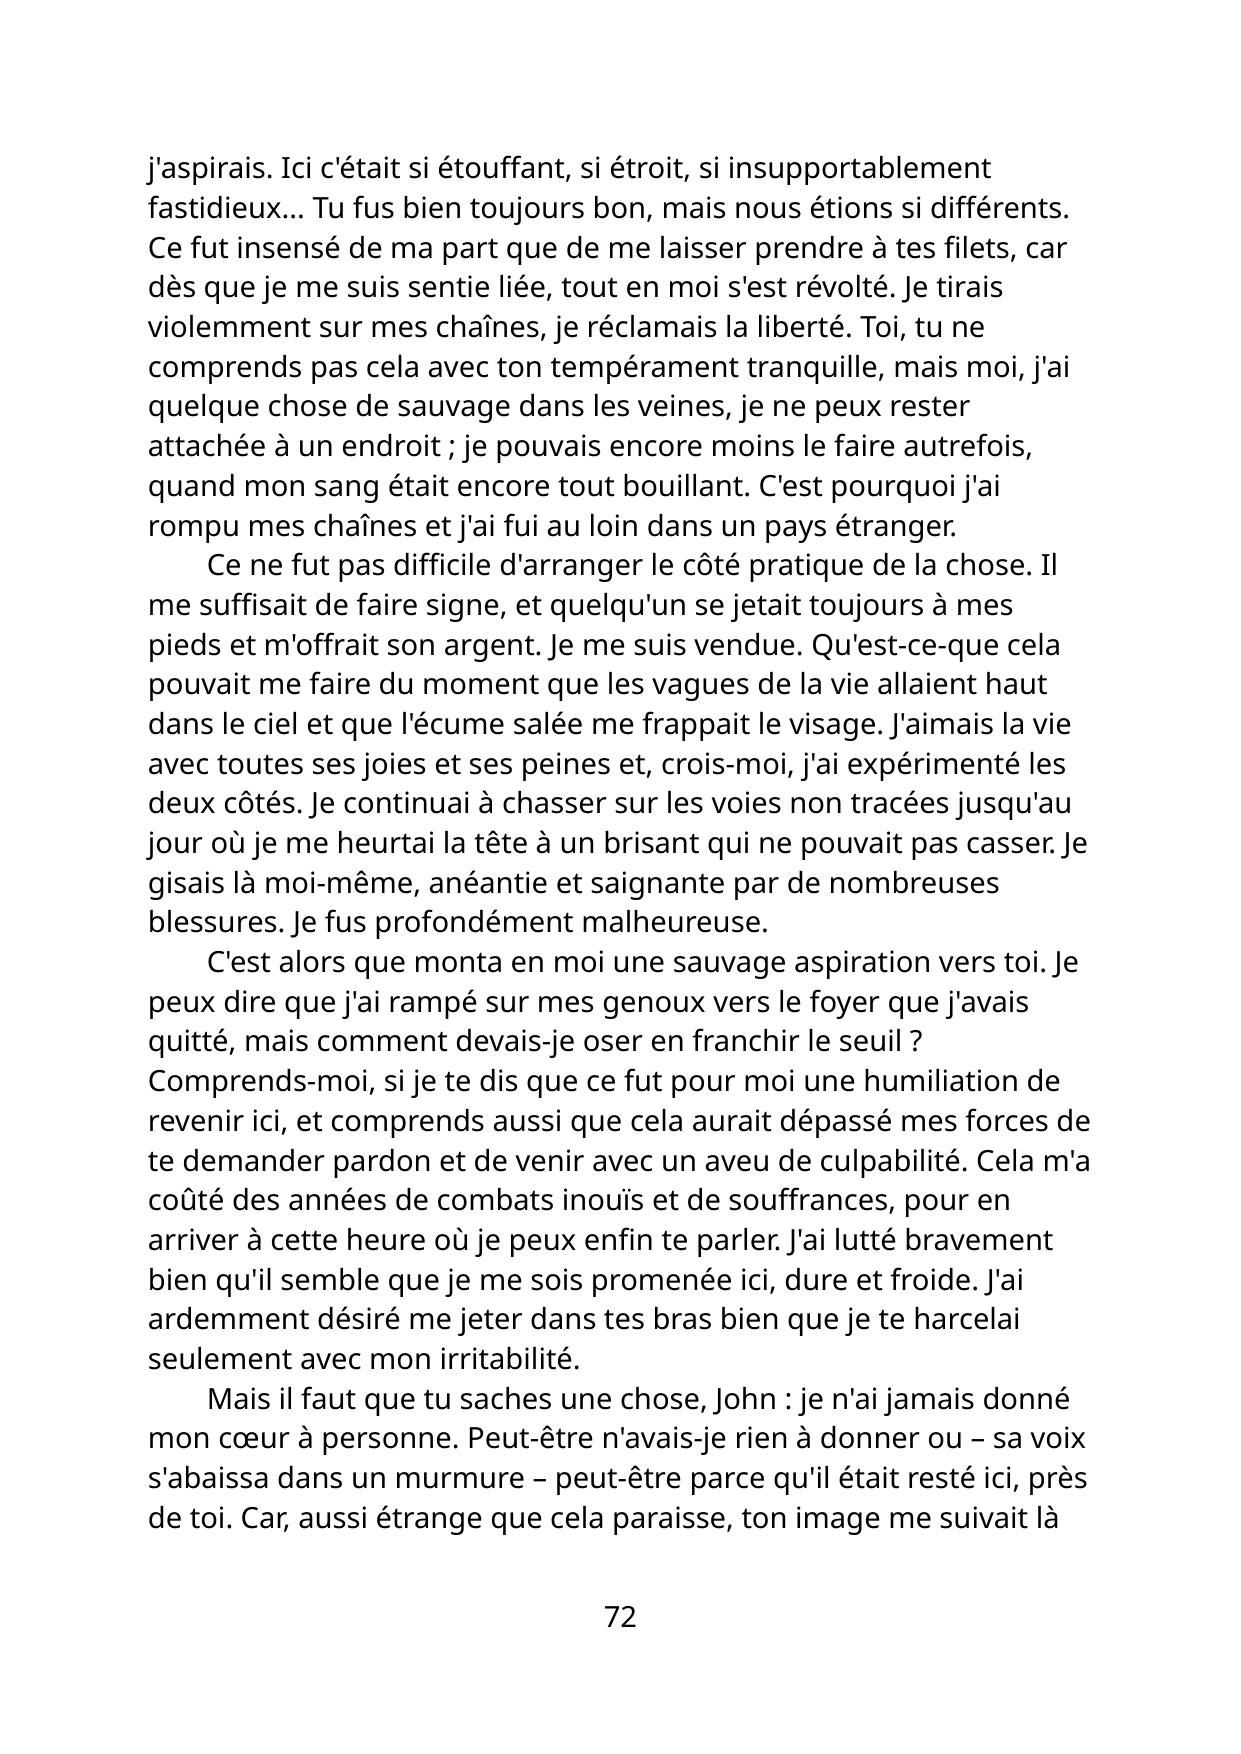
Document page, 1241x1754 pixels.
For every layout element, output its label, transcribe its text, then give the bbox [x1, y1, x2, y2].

text j'aspirais. Ici c'était si étouffant, si étroit, si insupportablement fastidieux... Tu fus bien toujours bon, mais nous étions si différents. Ce fut insensé de ma part que de me laisser prendre à tes filets, car dès que je me suis sentie liée, tout en moi s'est révolté. Je tirais violemment sur mes chaînes, je réclamais la liberté. Toi, tu ne comprends pas cela avec ton tempérament tranquille, mais moi, j'ai quelque chose de sauvage dans les veines, je ne peux rester attachée à un endroit ; je pouvais encore moins le faire autrefois, quand mon sang était encore tout bouillant. C'est pourquoi j'ai rompu mes chaînes et j'ai fui au loin dans un pays étranger. [148, 148, 1093, 544]
text Ce ne fut pas difficile d'arranger le côté pratique de la chose. Il me suffisait de faire signe, et quelqu'un se jetait toujours à mes pieds et m'offrait son argent. Je me suis vendue. Qu'est-ce-que cela pouvait me faire du moment que les vagues de la vie allaient haut dans le ciel et que l'écume salée me frappait le visage. J'aimais la vie avec toutes ses joies et ses peines et, crois-moi, j'ai expérimenté les deux côtés. Je continuai à chasser sur les voies non tracées jusqu'au jour où je me heurtai la tête à un brisant qui ne pouvait pas casser. Je gisais là moi-même, anéantie et saignante par de nombreuses blessures. Je fus profondément malheureuse. [148, 544, 1093, 941]
text Mais il faut que tu saches une chose, John : je n'ai jamais donné mon cœur à personne. Peut-être n'avais-je rien à donner ou – sa voix s'abaissa dans un murmure – peut-être parce qu'il était resté ici, près de toi. Car, aussi étrange que cela paraisse, ton image me suivait là [148, 1378, 1093, 1537]
text C'est alors que monta en moi une sauvage aspiration vers toi. Je peux dire que j'ai rampé sur mes genoux vers le foyer que j'avais quitté, mais comment devais-je oser en franchir le seuil ? Comprends-moi, si je te dis que ce fut pour moi une humiliation de revenir ici, et comprends aussi que cela aurait dépassé mes forces de te demander pardon et de venir avec un aveu de culpabilité. Cela m'a coûté des années de combats inouïs et de souffrances, pour en arriver à cette heure où je peux enfin te parler. J'ai lutté bravement bien qu'il semble que je me sois promenée ici, dure et froide. J'ai ardemment désiré me jeter dans tes bras bien que je te harcelai seulement avec mon irritabilité. [148, 941, 1093, 1378]
